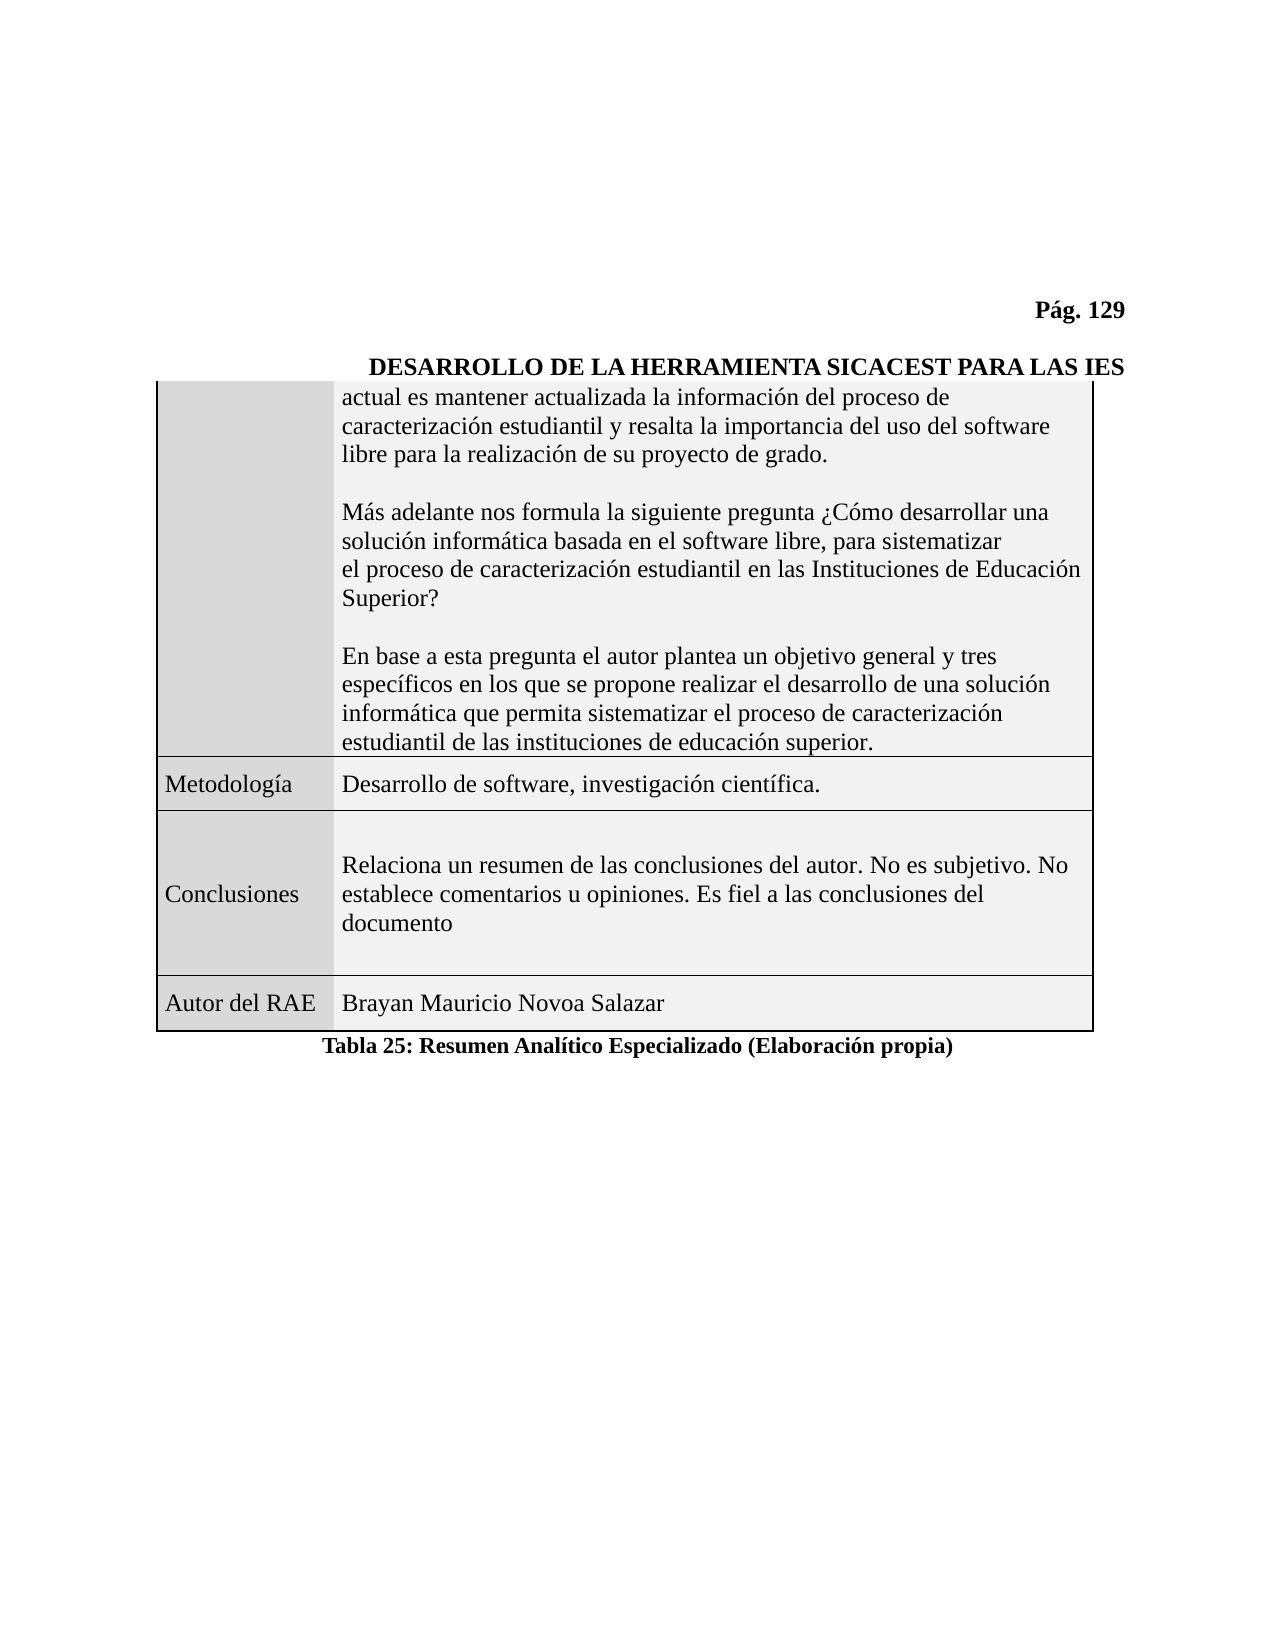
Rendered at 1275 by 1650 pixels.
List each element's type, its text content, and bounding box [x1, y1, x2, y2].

table_cell Conclusiones [158, 811, 334, 975]
table_cell Brayan Mauricio Novoa Salazar [334, 976, 1092, 1030]
table_cell Relaciona un resumen de las conclusiones del autor. No es subjetivo. No establece comentarios u opiniones. Es fiel a las conclusiones del documento [334, 811, 1092, 975]
table_cell actual es mantener actualizada la información del proceso de caracterización estudiantil y resalta la importancia del uso del software libre para la realización de su proyecto de grado. Más adelante nos formula la siguiente pregunta ¿Cómo desarrollar una solución informática basada en el software libre, para sistematizar el proceso de caracterización estudiantil en las Instituciones de Educación Superior? En base a esta pregunta el autor plantea un objetivo general y tres específicos en los que se propone realizar el desarrollo de una solución informática que permita sistematizar el proceso de caracterización estudiantil de las instituciones de educación superior. [334, 381, 1092, 756]
text Tabla 25: Resumen Analítico Especializado (Elaboración propia) [150, 1032, 1125, 1058]
table_cell [158, 381, 334, 756]
table_cell Desarrollo de software, investigación científica. [334, 757, 1092, 810]
table_cell Metodología [158, 757, 334, 810]
table_cell Autor del RAE [158, 976, 334, 1030]
